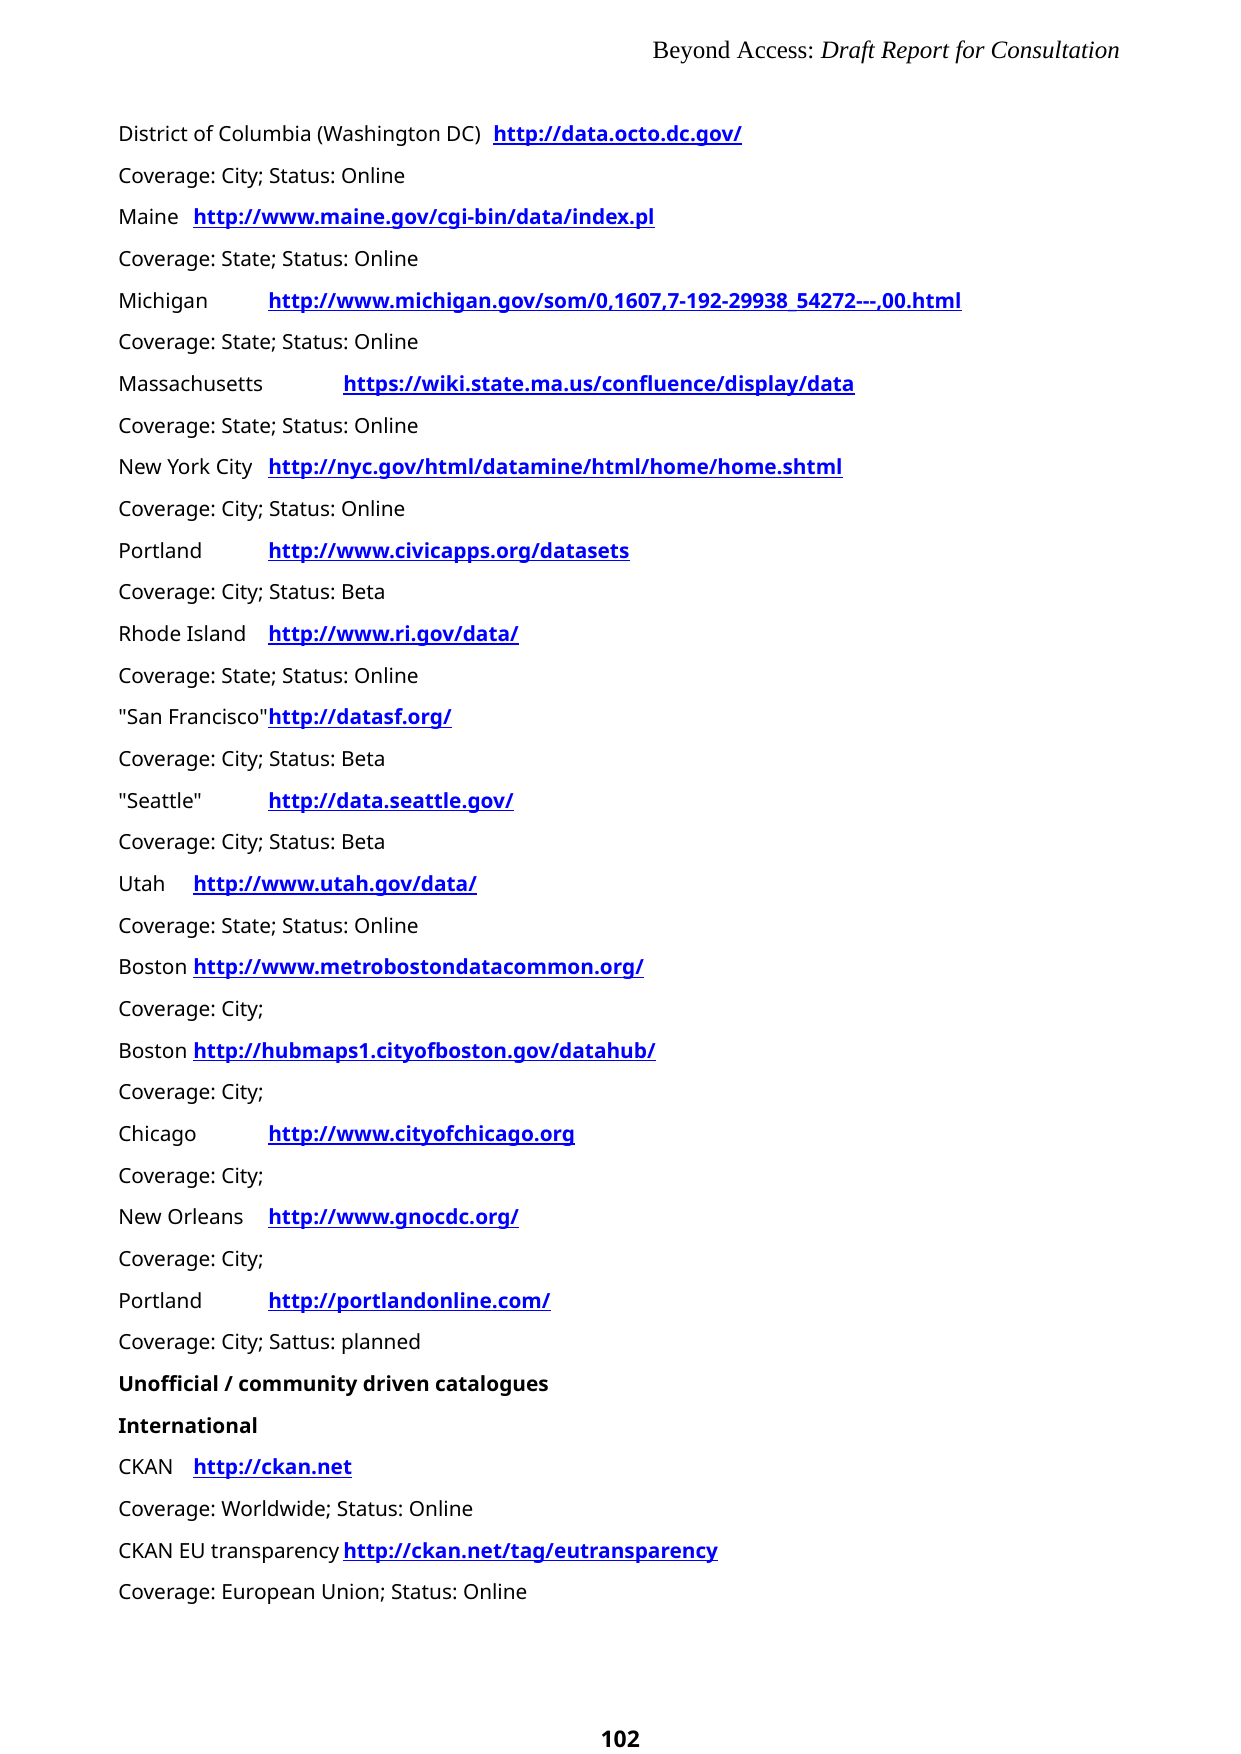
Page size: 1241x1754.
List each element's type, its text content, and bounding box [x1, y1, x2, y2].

subtitle Coverage: City; Sattus: planned [118, 1326, 1122, 1356]
subtitle Michigan http://www.michigan.gov/som/0,1607,7-192-29938_54272---,00.html [118, 285, 1122, 314]
subtitle Coverage: City; [118, 993, 1122, 1022]
subtitle Unofficial / community driven catalogues [118, 1368, 1122, 1397]
subtitle International [118, 1410, 1122, 1439]
subtitle Coverage: City; Status: Beta [118, 576, 1122, 606]
subtitle Coverage: State; Status: Online [118, 910, 1122, 939]
subtitle Coverage: State; Status: Online [118, 326, 1122, 356]
subtitle "Seattle" http://data.seattle.gov/ [118, 785, 1122, 814]
subtitle New Orleans http://www.gnocdc.org/ [118, 1201, 1122, 1231]
subtitle CKAN EU transparency http://ckan.net/tag/eutransparency [118, 1535, 1122, 1564]
subtitle Coverage: City; Status: Online [118, 493, 1122, 522]
subtitle Portland http://portlandonline.com/ [118, 1285, 1122, 1314]
subtitle Rhode Island http://www.ri.gov/data/ [118, 618, 1122, 647]
subtitle Maine http://www.maine.gov/cgi-bin/data/index.pl [118, 201, 1122, 231]
subtitle New York City http://nyc.gov/html/datamine/html/home/home.shtml [118, 451, 1122, 481]
subtitle Coverage: City; [118, 1160, 1122, 1189]
subtitle Coverage: City; Status: Online [118, 160, 1122, 189]
subtitle Portland http://www.civicapps.org/datasets [118, 535, 1122, 564]
subtitle Utah http://www.utah.gov/data/ [118, 868, 1122, 897]
subtitle Coverage: City; Status: Beta [118, 743, 1122, 772]
subtitle Coverage: City; Status: Beta [118, 826, 1122, 856]
subtitle Coverage: Worldwide; Status: Online [118, 1493, 1122, 1522]
subtitle Massachusetts https://wiki.state.ma.us/confluence/display/data [118, 368, 1122, 397]
subtitle Boston http://hubmaps1.cityofboston.gov/datahub/ [118, 1035, 1122, 1064]
subtitle Chicago http://www.cityofchicago.org [118, 1118, 1122, 1147]
subtitle Coverage: State; Status: Online [118, 243, 1122, 272]
subtitle Coverage: City; [118, 1076, 1122, 1106]
subtitle Coverage: European Union; Status: Online [118, 1576, 1122, 1606]
subtitle Coverage: State; Status: Online [118, 660, 1122, 689]
subtitle Boston http://www.metrobostondatacommon.org/ [118, 951, 1122, 981]
subtitle "San Francisco" http://datasf.org/ [118, 701, 1122, 731]
subtitle District of Columbia (Washington DC) http://data.octo.dc.gov/ [118, 118, 1122, 147]
subtitle Coverage: State; Status: Online [118, 410, 1122, 439]
subtitle Coverage: City; [118, 1243, 1122, 1272]
subtitle CKAN http://ckan.net [118, 1451, 1122, 1481]
